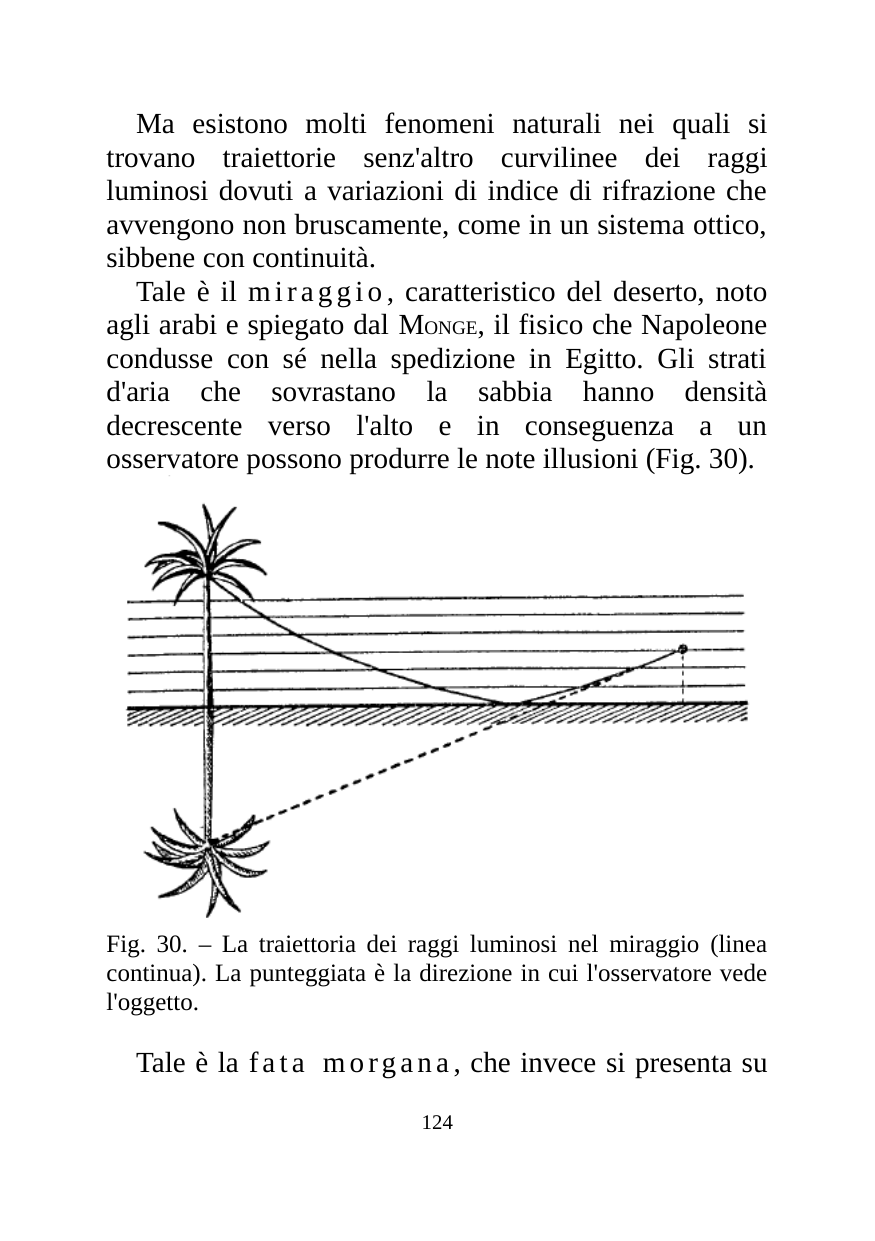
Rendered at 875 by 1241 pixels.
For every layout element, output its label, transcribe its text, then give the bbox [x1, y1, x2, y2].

text Tale è il miraggio, caratteristico del deserto, noto agli arabi e spiegato dal Monge, il fisico che Napoleone condusse con sé nella spedizione in Egitto. Gli strati d'aria che sovrastano la sabbia hanno densità decrescente verso l'alto e in conseguenza a un osservatore possono produrre le note illusioni (Fig. 30). [106, 274, 768, 475]
table_header Fig. 30. – La traiettoria dei raggi luminosi nel miraggio (linea continua). La punteggiata è la direzione in cui l'osservatore vede l'oggetto. [106, 930, 768, 1045]
text Tale è la fata morgana, che invece si presenta su [106, 1045, 768, 1079]
text Ma esistono molti fenomeni naturali nei quali si trovano traiettorie senz'altro curvilinee dei raggi luminosi dovuti a variazioni di indice di rifrazione che avvengono non bruscamente, come in un sistema ottico, sibbene con continuità. [106, 106, 768, 274]
picture [106, 475, 768, 930]
